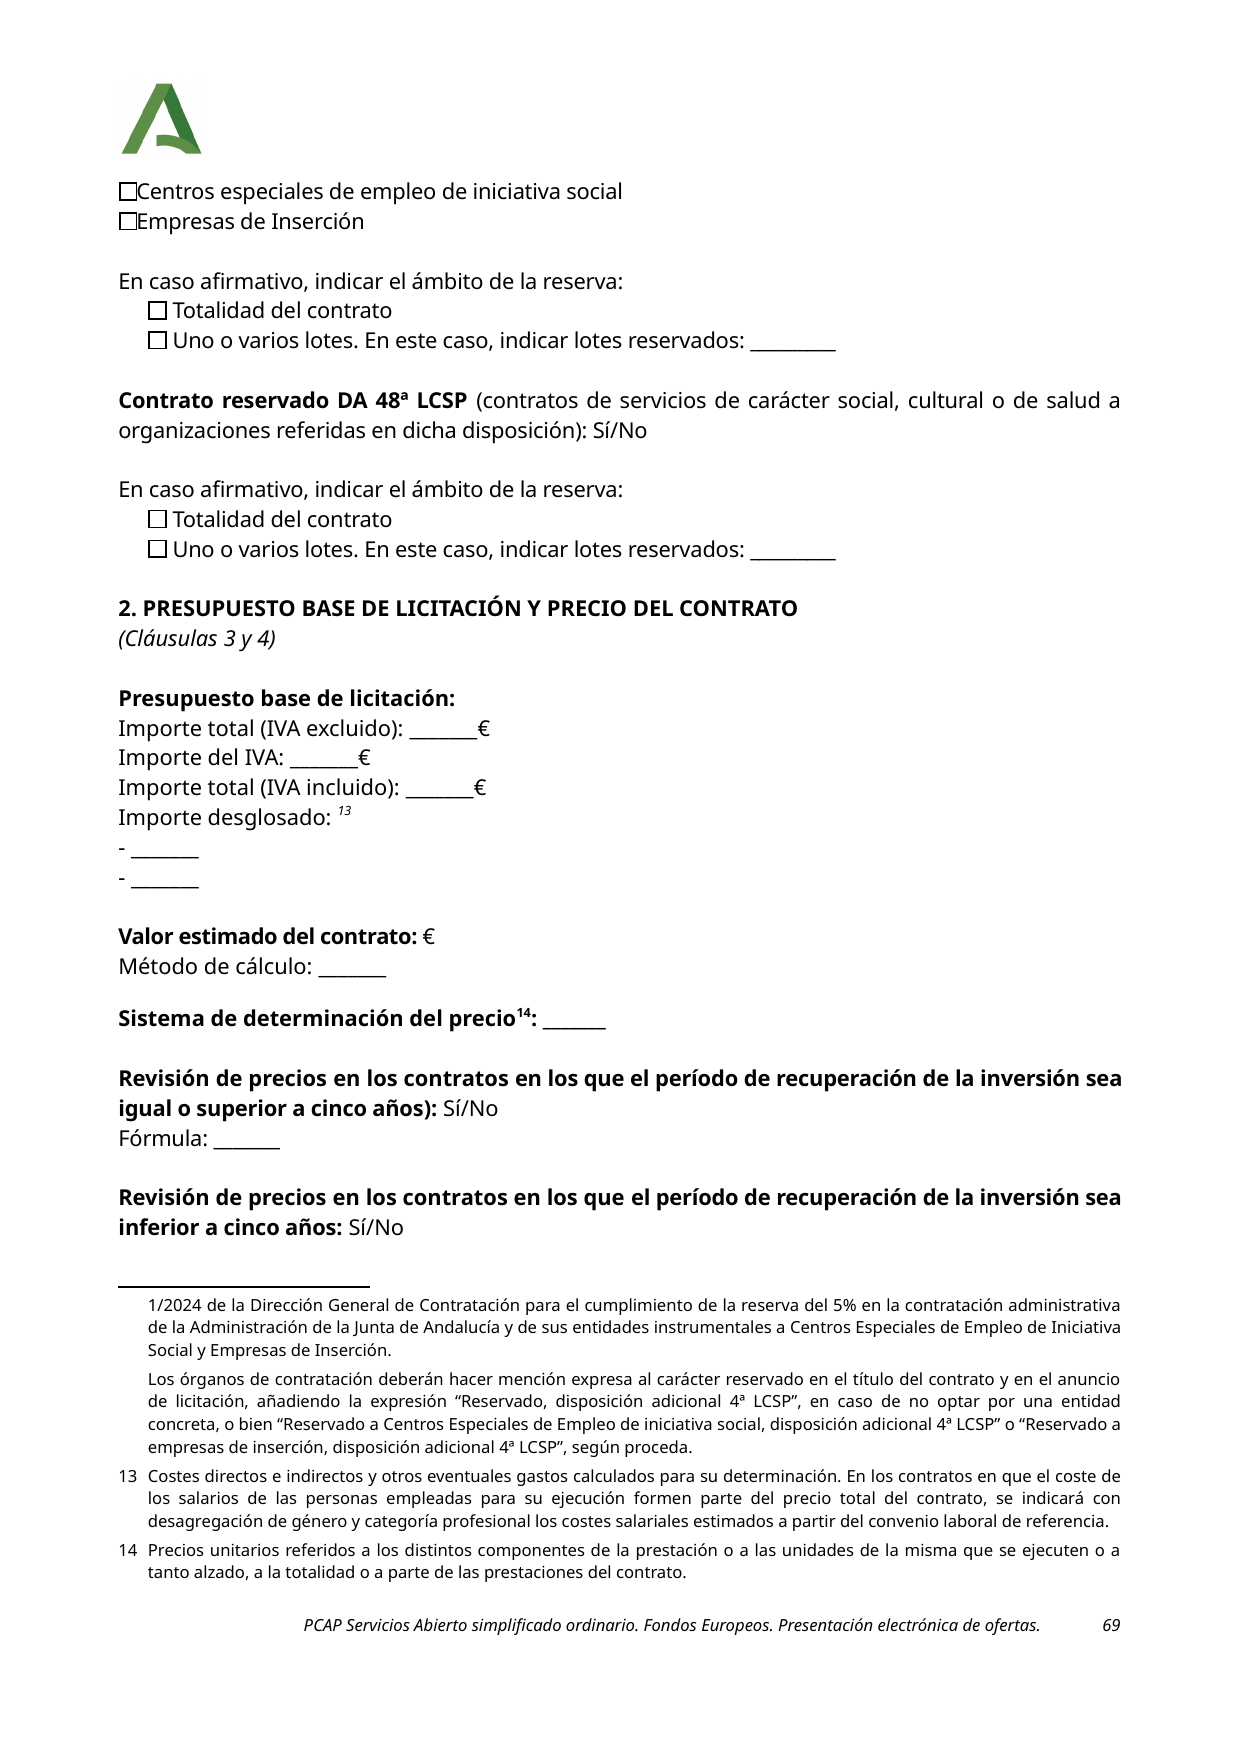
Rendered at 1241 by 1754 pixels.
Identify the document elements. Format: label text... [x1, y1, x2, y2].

text Importe del IVA: _______€ [118, 742, 1122, 772]
text Costes directos e indirectos y otros eventuales gastos calculados para su determinación. En los contratos en que el coste de los salarios de las personas empleadas para su ejecución formen parte del precio total del contrato, se indicará con desagregación de género y categoría profesional los costes salariales estimados a partir del convenio laboral de referencia. [118, 1464, 1122, 1532]
text 1/2024 de la Dirección General de Contratación para el cumplimiento de la reserva del 5% en la contratación administrativa de la Administración de la Junta de Andalucía y de sus entidades instrumentales a Centros Especiales de Empleo de Iniciativa Social y Empresas de Inserción. [118, 1293, 1122, 1361]
text - _______ [118, 832, 1122, 862]
text Revisión de precios en los contratos en los que el período de recuperación de la inversión sea inferior a cinco años: Sí/No [118, 1182, 1122, 1242]
text Método de cálculo: _______ [118, 951, 1122, 981]
text Importe total (IVA excluido): _______€ [118, 713, 1122, 742]
text Uno o varios lotes. En este caso, indicar lotes reservados: _________ [148, 534, 1122, 564]
text En caso afirmativo, indicar el ámbito de la reserva: [118, 266, 1122, 296]
text En caso afirmativo, indicar el ámbito de la reserva: [118, 474, 1122, 504]
text Los órganos de contratación deberán hacer mención expresa al carácter reservado en el título del contrato y en el anuncio de licitación, añadiendo la expresión “Reservado, disposición adicional 4ª LCSP”, en caso de no optar por una entidad concreta, o bien “Reservado a Centros Especiales de Empleo de iniciativa social, disposición adicional 4ª LCSP” o “Reservado a empresas de inserción, disposición adicional 4ª LCSP”, según proceda. [118, 1367, 1122, 1458]
text Fórmula: _______ [118, 1123, 1122, 1152]
text - _______ [118, 862, 1122, 891]
picture [117, 79, 206, 158]
text Sistema de determinación del precio: _______ [118, 1003, 1122, 1033]
text Centros especiales de empleo de iniciativa social [118, 176, 1122, 206]
text 2. PRESUPUESTO BASE DE LICITACIÓN Y PRECIO DEL CONTRATO [118, 593, 1122, 623]
text Totalidad del contrato [148, 296, 1122, 325]
text Uno o varios lotes. En este caso, indicar lotes reservados: _________ [148, 325, 1122, 355]
text Precios unitarios referidos a los distintos componentes de la prestación o a las unidades de la misma que se ejecuten o a tanto alzado, a la totalidad o a parte de las prestaciones del contrato. [118, 1538, 1122, 1584]
text Importe total (IVA incluido): _______€ [118, 772, 1122, 802]
text Totalidad del contrato [148, 504, 1122, 534]
text Empresas de Inserción [118, 206, 1122, 236]
text Contrato reservado DA 48ª LCSP (contratos de servicios de carácter social, cultural o de salud a organizaciones referidas en dicha disposición): Sí/No [118, 385, 1122, 444]
text (Cláusulas 3 y 4) [118, 623, 1122, 653]
text Presupuesto base de licitación: [118, 683, 1122, 713]
text Valor estimado del contrato: € [118, 921, 1122, 951]
text Importe desglosado: [118, 802, 1122, 832]
text Revisión de precios en los contratos en los que el período de recuperación de la inversión sea igual o superior a cinco años): Sí/No [118, 1063, 1122, 1123]
